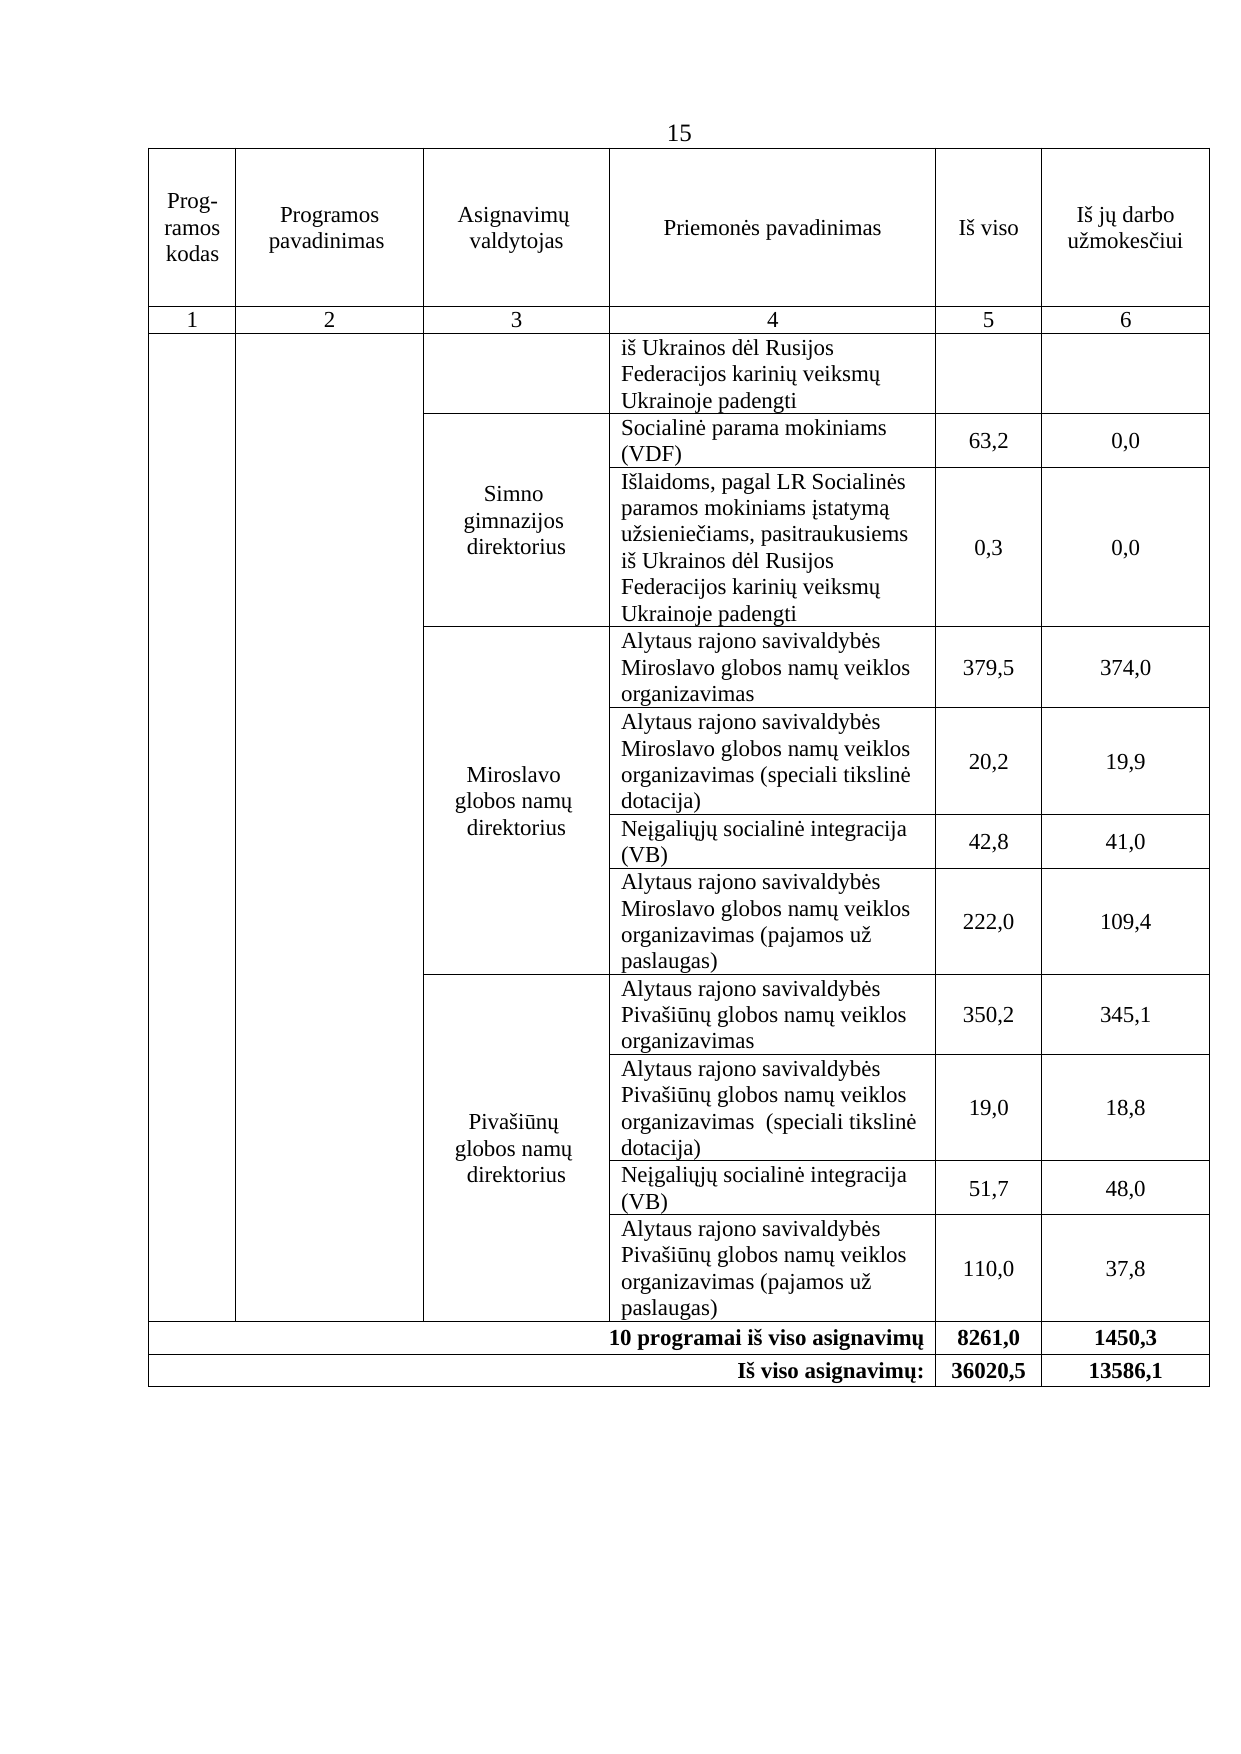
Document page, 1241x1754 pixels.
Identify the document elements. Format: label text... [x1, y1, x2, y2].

table_cell 5 [936, 307, 1041, 333]
table_cell Pivašiūnų globos namų direktorius [424, 975, 609, 1321]
table_header Programos pavadinimas [236, 149, 423, 306]
table_cell 37,8 [1042, 1215, 1209, 1321]
table_cell 6 [1042, 307, 1209, 333]
table_cell Socialinė parama mokiniams (VDF) [610, 414, 935, 467]
table_cell [1042, 334, 1209, 413]
table_cell 0,0 [1042, 468, 1209, 626]
table_cell 345,1 [1042, 975, 1209, 1054]
table_cell 2 [236, 307, 423, 333]
table_cell Alytaus rajono savivaldybės Pivašiūnų globos namų veiklos organizavimas [610, 975, 935, 1054]
table_header Priemonės pavadinimas [610, 149, 935, 306]
table_header Iš jų darbo užmokesčiui [1042, 149, 1209, 306]
table_cell 379,5 [936, 627, 1041, 707]
table_cell Išlaidoms, pagal LR Socialinės paramos mokiniams įstatymą užsieniečiams, pasitraukusiems iš Ukrainos dėl Rusijos Federacijos karinių veiksmų Ukrainoje padengti [610, 468, 935, 626]
table_cell 350,2 [936, 975, 1041, 1054]
table_cell 42,8 [936, 815, 1041, 867]
table_cell 4 [610, 307, 935, 333]
table_cell 13586,1 [1042, 1355, 1209, 1386]
table_cell 18,8 [1042, 1055, 1209, 1160]
table_cell 1450,3 [1042, 1322, 1209, 1353]
table_cell 8261,0 [936, 1322, 1041, 1353]
table_cell 41,0 [1042, 815, 1209, 867]
table_header Prog-ramos kodas [149, 149, 235, 306]
table_cell Neįgaliųjų socialinė integracija (VB) [610, 1161, 935, 1214]
table_cell 222,0 [936, 869, 1041, 974]
table_cell 48,0 [1042, 1161, 1209, 1214]
table_cell 1 [149, 307, 235, 333]
table_cell Alytaus rajono savivaldybės Miroslavo globos namų veiklos organizavimas (speciali tikslinė dotacija) [610, 708, 935, 814]
table_cell Neįgaliųjų socialinė integracija (VB) [610, 815, 935, 867]
table_cell 109,4 [1042, 869, 1209, 974]
table_cell 19,0 [936, 1055, 1041, 1160]
table_cell 0,0 [1042, 414, 1209, 467]
table_cell [149, 334, 235, 1321]
table_cell Alytaus rajono savivaldybės Miroslavo globos namų veiklos organizavimas (pajamos už paslaugas) [610, 869, 935, 974]
table_cell 36020,5 [936, 1355, 1041, 1386]
table_cell Alytaus rajono savivaldybės Pivašiūnų globos namų veiklos organizavimas (pajamos už paslaugas) [610, 1215, 935, 1321]
table_cell 51,7 [936, 1161, 1041, 1214]
table_cell iš Ukrainos dėl Rusijos Federacijos karinių veiksmų Ukrainoje padengti [610, 334, 935, 413]
table_cell Iš viso asignavimų: [149, 1355, 935, 1386]
table_cell 20,2 [936, 708, 1041, 814]
table_cell 10 programai iš viso asignavimų [149, 1322, 935, 1353]
table_cell Miroslavo globos namų direktorius [424, 627, 609, 974]
table_cell Simno gimnazijos direktorius [424, 414, 609, 626]
table_cell Alytaus rajono savivaldybės Miroslavo globos namų veiklos organizavimas [610, 627, 935, 707]
table_cell 19,9 [1042, 708, 1209, 814]
table_cell Alytaus rajono savivaldybės Pivašiūnų globos namų veiklos organizavimas (speciali tikslinė dotacija) [610, 1055, 935, 1160]
table_header Iš viso [936, 149, 1041, 306]
table_cell [424, 334, 609, 413]
table_cell 63,2 [936, 414, 1041, 467]
table_cell [236, 334, 423, 1321]
table_cell 3 [424, 307, 609, 333]
table_cell 374,0 [1042, 627, 1209, 707]
table_header Asignavimų valdytojas [424, 149, 609, 306]
table_cell [936, 334, 1041, 413]
table_cell 110,0 [936, 1215, 1041, 1321]
table_cell 0,3 [936, 468, 1041, 626]
